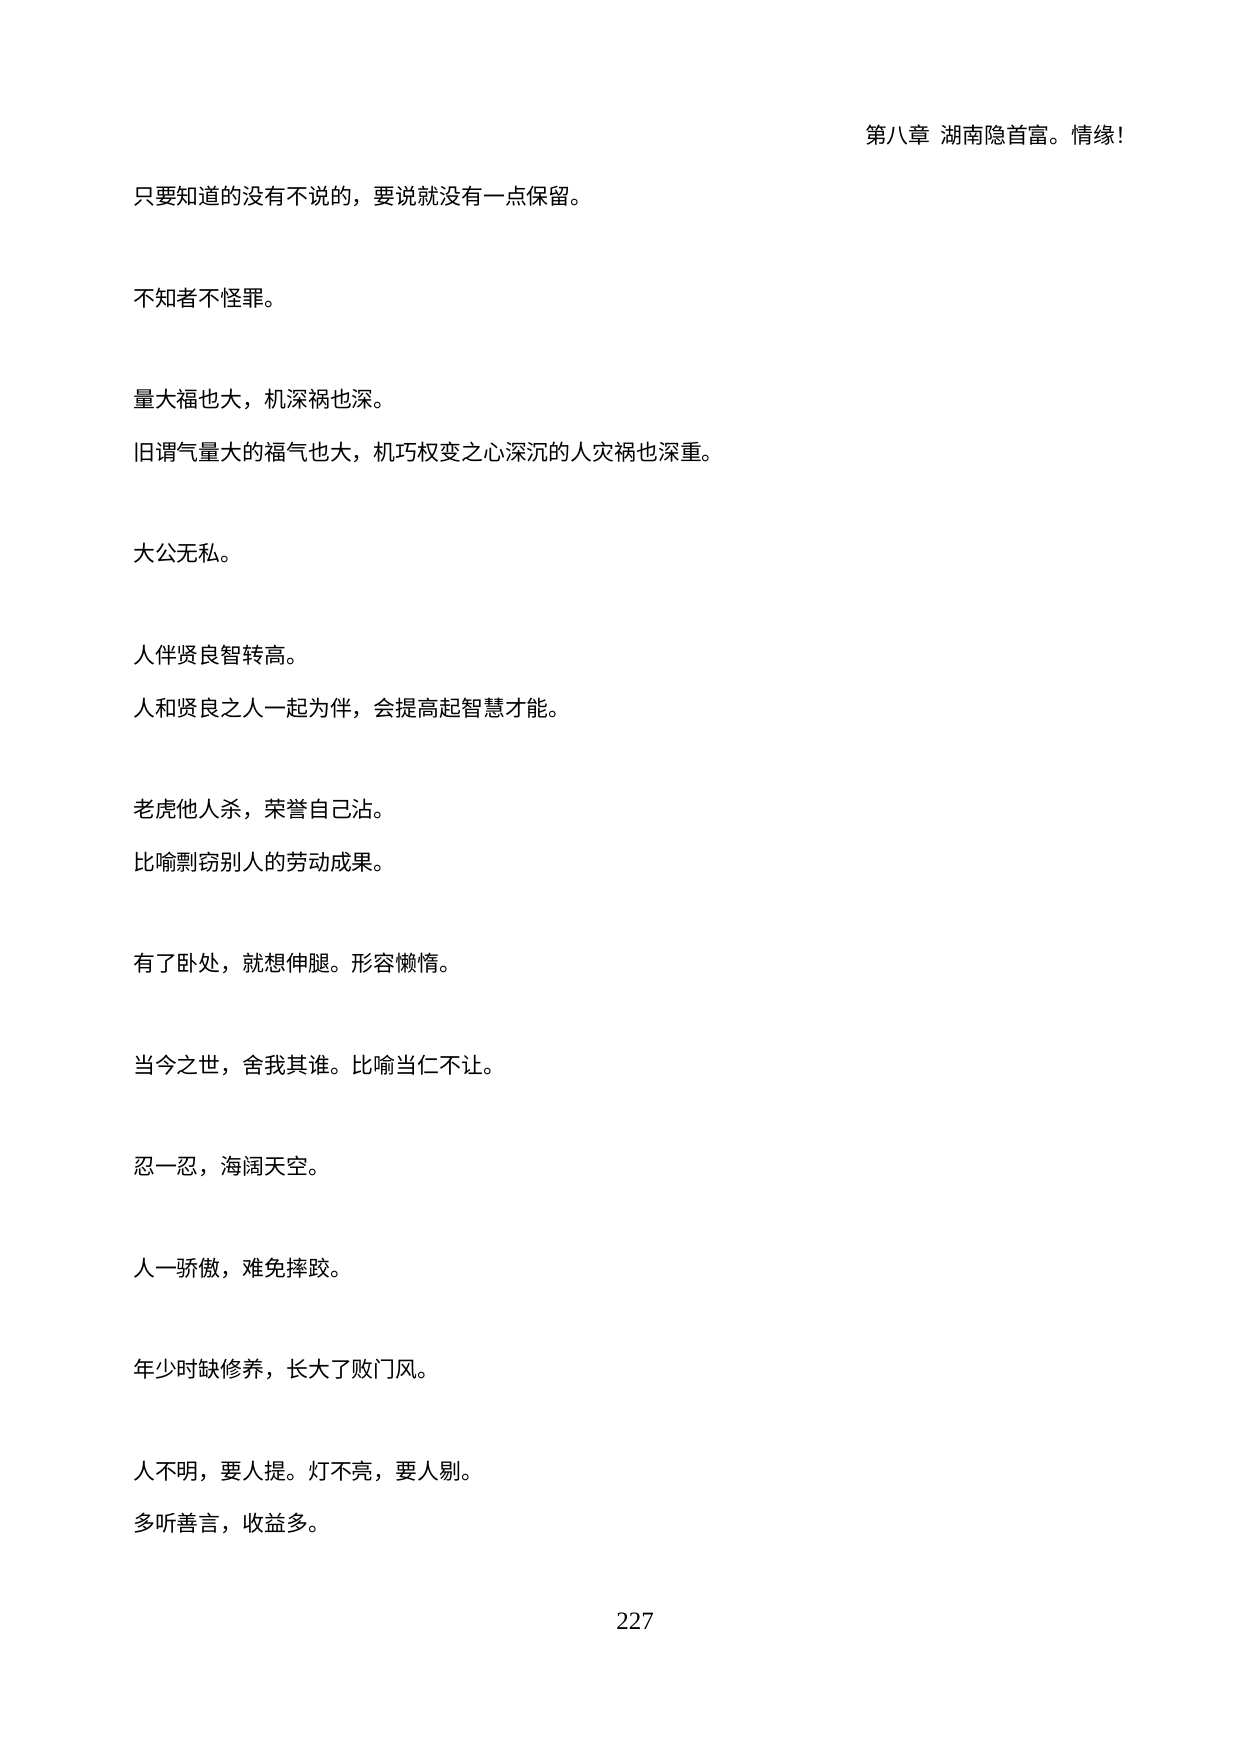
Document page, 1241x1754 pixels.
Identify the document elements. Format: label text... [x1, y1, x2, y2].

text 人一骄傲，难免摔跤。 [133, 1251, 1137, 1282]
text 量大福也大，机深祸也深。 [133, 382, 1137, 414]
text 老虎他人杀，荣誉自己沾。 [133, 792, 1137, 824]
text 比喻剽窃别人的劳动成果。 [133, 844, 1137, 876]
text 年少时缺修养，长大了败门风。 [133, 1352, 1137, 1384]
text 有了卧处，就想伸腿。形容懒惰。 [133, 946, 1137, 978]
text 不知者不怪罪。 [133, 281, 1137, 312]
text 人和贤良之人一起为伴，会提高起智慧才能。 [133, 691, 1137, 722]
text 多听善言，收益多。 [133, 1506, 1137, 1538]
text 忍一忍，海阔天空。 [133, 1149, 1137, 1181]
text 只要知道的没有不说的，要说就没有一点保留。 [133, 179, 1137, 211]
text 人不明，要人提。灯不亮，要人剔。 [133, 1454, 1137, 1486]
text 旧谓气量大的福气也大，机巧权变之心深沉的人灾祸也深重。 [133, 435, 1137, 467]
text 大公无私。 [133, 536, 1137, 568]
text 当今之世，舍我其谁。比喻当仁不让。 [133, 1048, 1137, 1079]
text 人伴贤良智转高。 [133, 638, 1137, 670]
